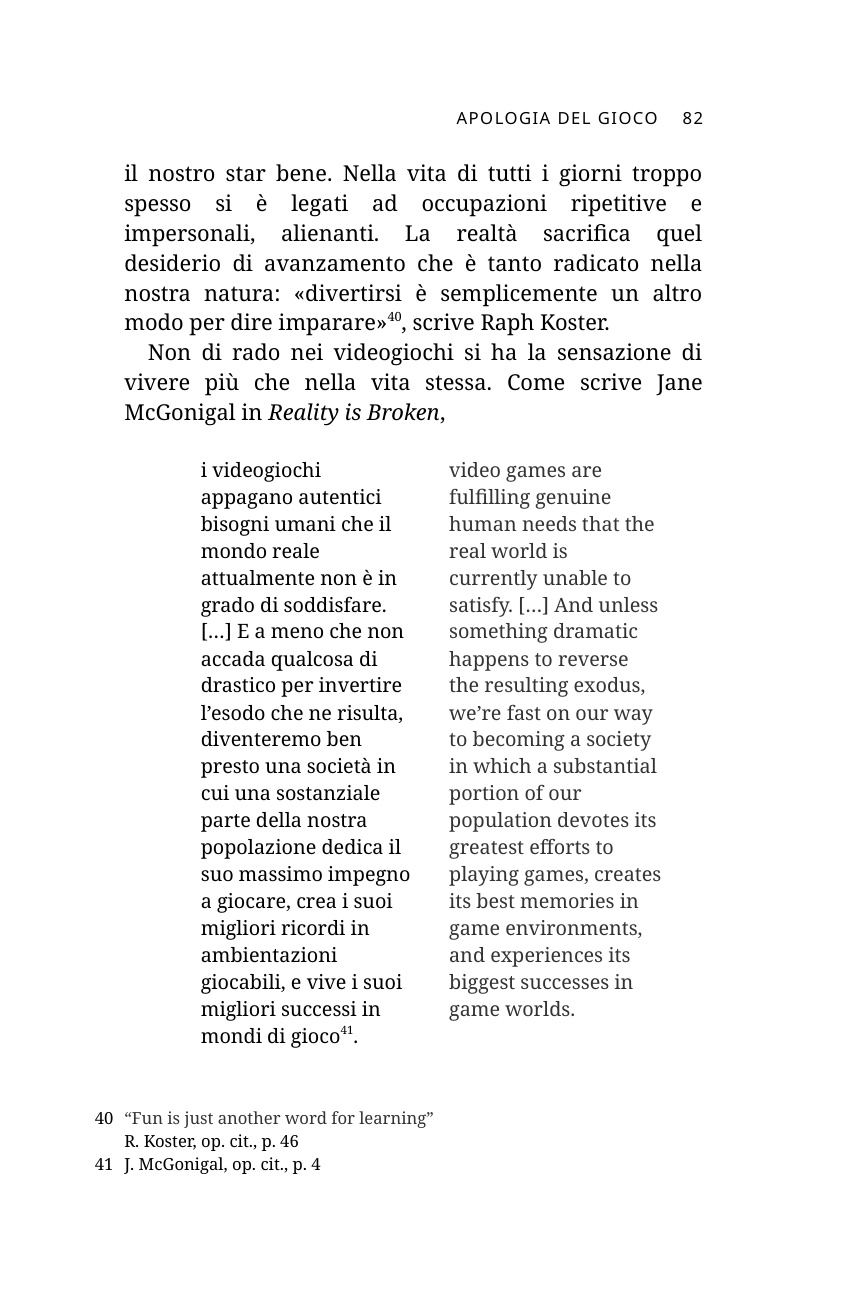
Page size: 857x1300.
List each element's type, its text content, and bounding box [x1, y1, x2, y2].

table_header video games are fulfilling genuine human needs that the real world is currently unable to satisfy. […] And unless something dramatic happens to reverse the resulting exodus, we’re fast on our way to becoming a society in which a substantial portion of our population devotes its greatest efforts to playing games, creates its best memories in game environments, and experiences its biggest successes in game worlds. [431, 427, 667, 1079]
text il nostro star bene. Nella vita di tutti i giorni troppo spesso si è legati ad occupazioni ripetitive e impersonali, alienanti. La realtà sacrifica quel desiderio di avanzamento che è tanto radicato nella nostra natura: «divertirsi è semplicemente un altro modo per dire imparare», scrive Raph Koster. [124, 158, 703, 337]
table_header i videogiochi appagano autentici bisogni umani che il mondo reale attualmente non è in grado di soddisfare. […] E a meno che non accada qualcosa di drastico per invertire l’esodo che ne risulta, diventeremo ben presto una società in cui una sostanziale parte della nostra popolazione dedica il suo massimo impegno a giocare, crea i suoi migliori ricordi in ambientazioni giocabili, e vive i suoi migliori successi in mondi di gioco. [195, 427, 431, 1079]
text Non di rado nei videogiochi si ha la sensazione di vivere più che nella vita stessa. Come scrive Jane McGonigal in Reality is Broken, [124, 337, 703, 427]
text R. Koster, op. cit., p. 46 [94, 1130, 703, 1152]
text “Fun is just another word for learning” [94, 1107, 703, 1130]
